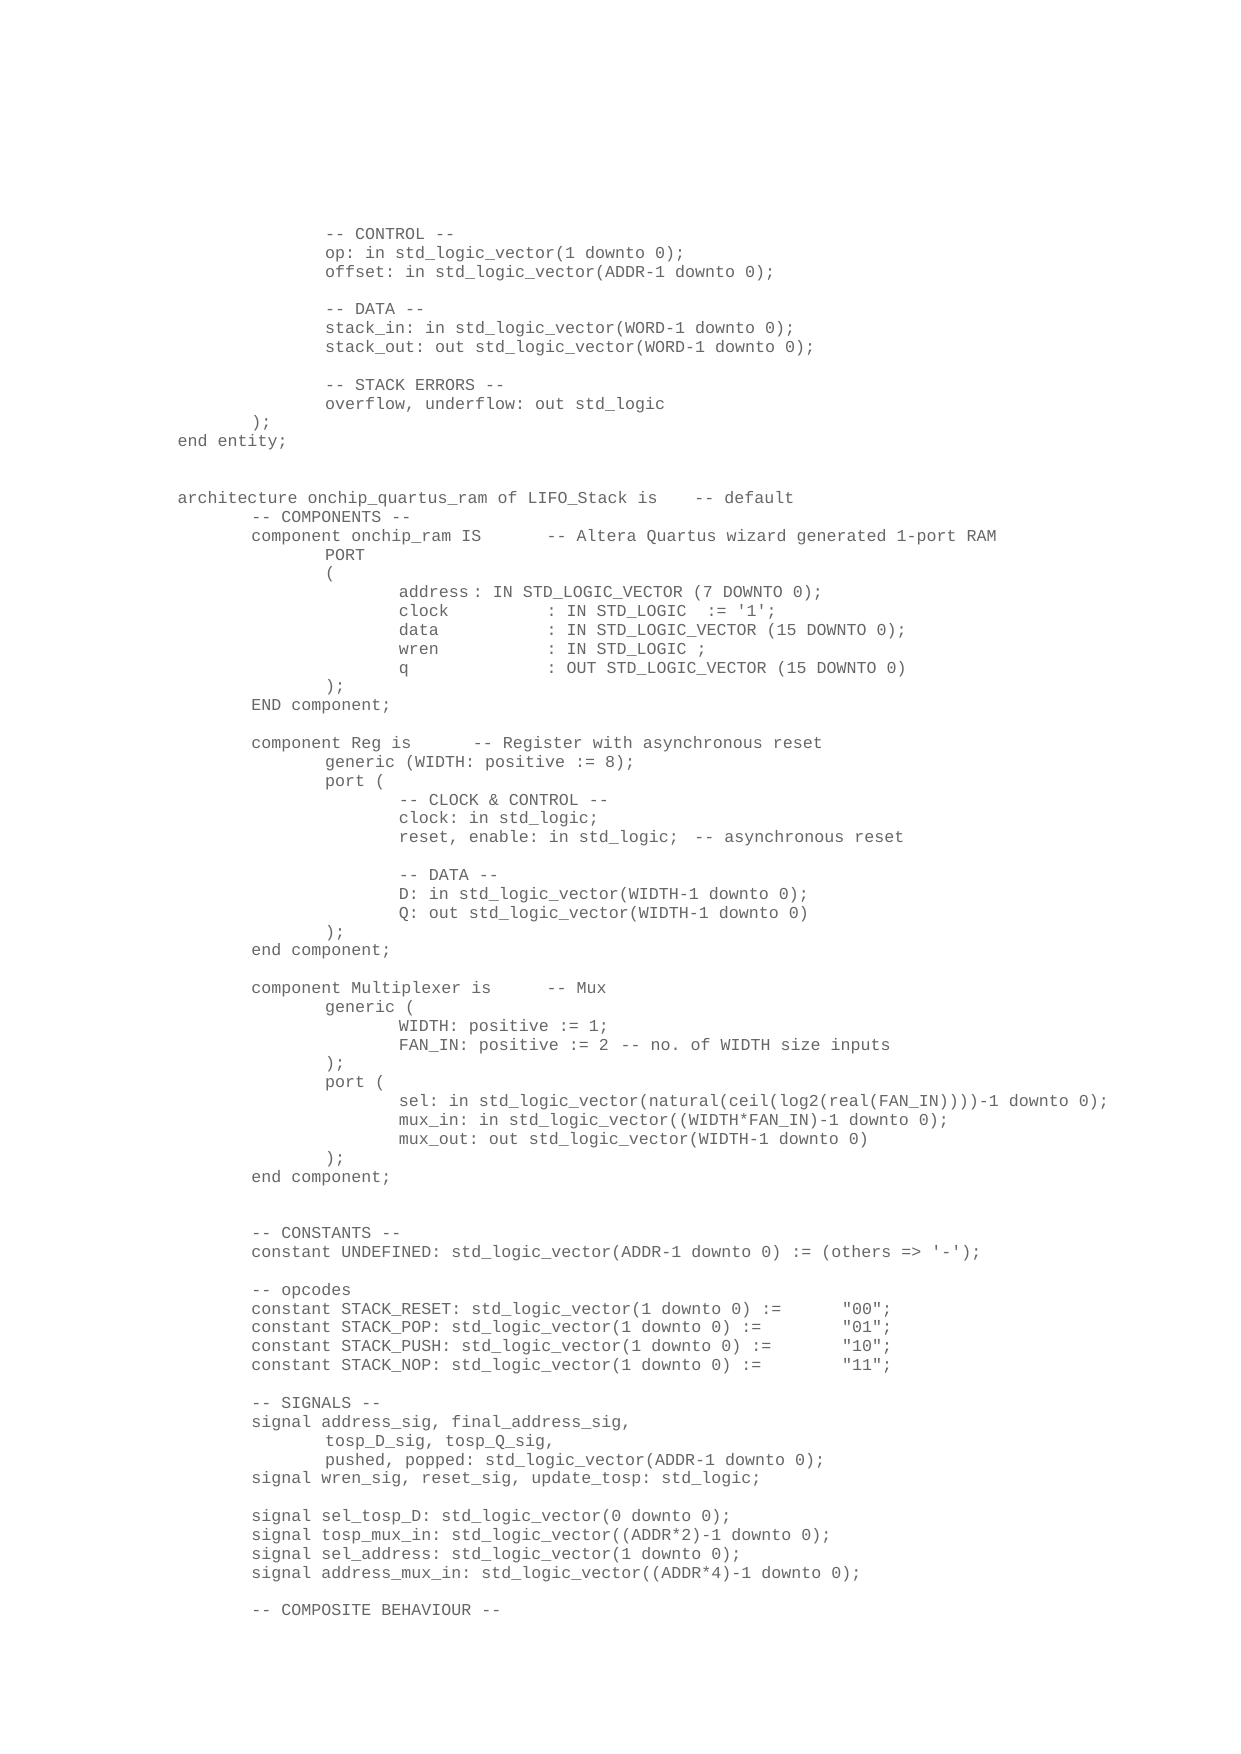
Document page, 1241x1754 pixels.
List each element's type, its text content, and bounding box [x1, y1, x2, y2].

text end entity; [177, 433, 1123, 452]
text generic (WIDTH: positive := 8); [177, 753, 1123, 772]
text mux_in: in std_logic_vector((WIDTH*FAN_IN)-1 downto 0); [177, 1112, 1123, 1131]
text -- opcodes [177, 1281, 1123, 1300]
text component Reg is -- Register with asynchronous reset [177, 734, 1123, 753]
text wren : IN STD_LOGIC ; [177, 640, 1123, 659]
text ); [177, 1055, 1123, 1074]
text signal address_sig, final_address_sig, [177, 1413, 1123, 1432]
text -- STACK ERRORS -- [177, 376, 1123, 395]
text FAN_IN: positive := 2 -- no. of WIDTH size inputs [177, 1036, 1123, 1055]
text mux_out: out std_logic_vector(WIDTH-1 downto 0) [177, 1131, 1123, 1149]
text -- CONSTANTS -- [177, 1225, 1123, 1244]
text D: in std_logic_vector(WIDTH-1 downto 0); [177, 885, 1123, 904]
text end component; [177, 942, 1123, 961]
text -- DATA -- [177, 867, 1123, 885]
text ); [177, 414, 1123, 433]
text reset, enable: in std_logic; -- asynchronous reset [177, 829, 1123, 848]
text constant STACK_RESET: std_logic_vector(1 downto 0) := "00"; [177, 1300, 1123, 1319]
text -- CONTROL -- [177, 226, 1123, 244]
text -- CLOCK & CONTROL -- [177, 791, 1123, 810]
text constant UNDEFINED: std_logic_vector(ADDR-1 downto 0) := (others => '-'); [177, 1244, 1123, 1262]
text constant STACK_NOP: std_logic_vector(1 downto 0) := "11"; [177, 1357, 1123, 1376]
text offset: in std_logic_vector(ADDR-1 downto 0); [177, 263, 1123, 282]
text clock : IN STD_LOGIC := '1'; [177, 603, 1123, 621]
text overflow, underflow: out std_logic [177, 395, 1123, 414]
text signal tosp_mux_in: std_logic_vector((ADDR*2)-1 downto 0); [177, 1526, 1123, 1545]
text address : IN STD_LOGIC_VECTOR (7 DOWNTO 0); [177, 584, 1123, 603]
text tosp_D_sig, tosp_Q_sig, [177, 1432, 1123, 1451]
text end component; [177, 1168, 1123, 1187]
text clock: in std_logic; [177, 810, 1123, 829]
text generic ( [177, 998, 1123, 1017]
text component Multiplexer is -- Mux [177, 980, 1123, 998]
text port ( [177, 1074, 1123, 1093]
text -- COMPOSITE BEHAVIOUR -- [177, 1602, 1123, 1621]
text ( [177, 565, 1123, 584]
text -- COMPONENTS -- [177, 508, 1123, 527]
text -- DATA -- [177, 301, 1123, 320]
text port ( [177, 772, 1123, 791]
text END component; [177, 697, 1123, 716]
text ); [177, 1149, 1123, 1168]
text -- SIGNALS -- [177, 1394, 1123, 1413]
text data : IN STD_LOGIC_VECTOR (15 DOWNTO 0); [177, 621, 1123, 640]
text component onchip_ram IS -- Altera Quartus wizard generated 1-port RAM [177, 527, 1123, 546]
text ); [177, 678, 1123, 697]
text signal wren_sig, reset_sig, update_tosp: std_logic; [177, 1470, 1123, 1489]
text op: in std_logic_vector(1 downto 0); [177, 244, 1123, 263]
text sel: in std_logic_vector(natural(ceil(log2(real(FAN_IN))))-1 downto 0); [177, 1093, 1123, 1112]
text WIDTH: positive := 1; [177, 1017, 1123, 1036]
text signal sel_tosp_D: std_logic_vector(0 downto 0); [177, 1508, 1123, 1526]
text architecture onchip_quartus_ram of LIFO_Stack is -- default [177, 489, 1123, 508]
text pushed, popped: std_logic_vector(ADDR-1 downto 0); [177, 1451, 1123, 1470]
text Q: out std_logic_vector(WIDTH-1 downto 0) [177, 904, 1123, 923]
text constant STACK_PUSH: std_logic_vector(1 downto 0) := "10"; [177, 1338, 1123, 1357]
text q : OUT STD_LOGIC_VECTOR (15 DOWNTO 0) [177, 659, 1123, 678]
text signal sel_address: std_logic_vector(1 downto 0); [177, 1545, 1123, 1564]
text constant STACK_POP: std_logic_vector(1 downto 0) := "01"; [177, 1319, 1123, 1338]
text stack_out: out std_logic_vector(WORD-1 downto 0); [177, 339, 1123, 357]
text ); [177, 923, 1123, 942]
text PORT [177, 546, 1123, 565]
text signal address_mux_in: std_logic_vector((ADDR*4)-1 downto 0); [177, 1564, 1123, 1583]
text stack_in: in std_logic_vector(WORD-1 downto 0); [177, 320, 1123, 339]
